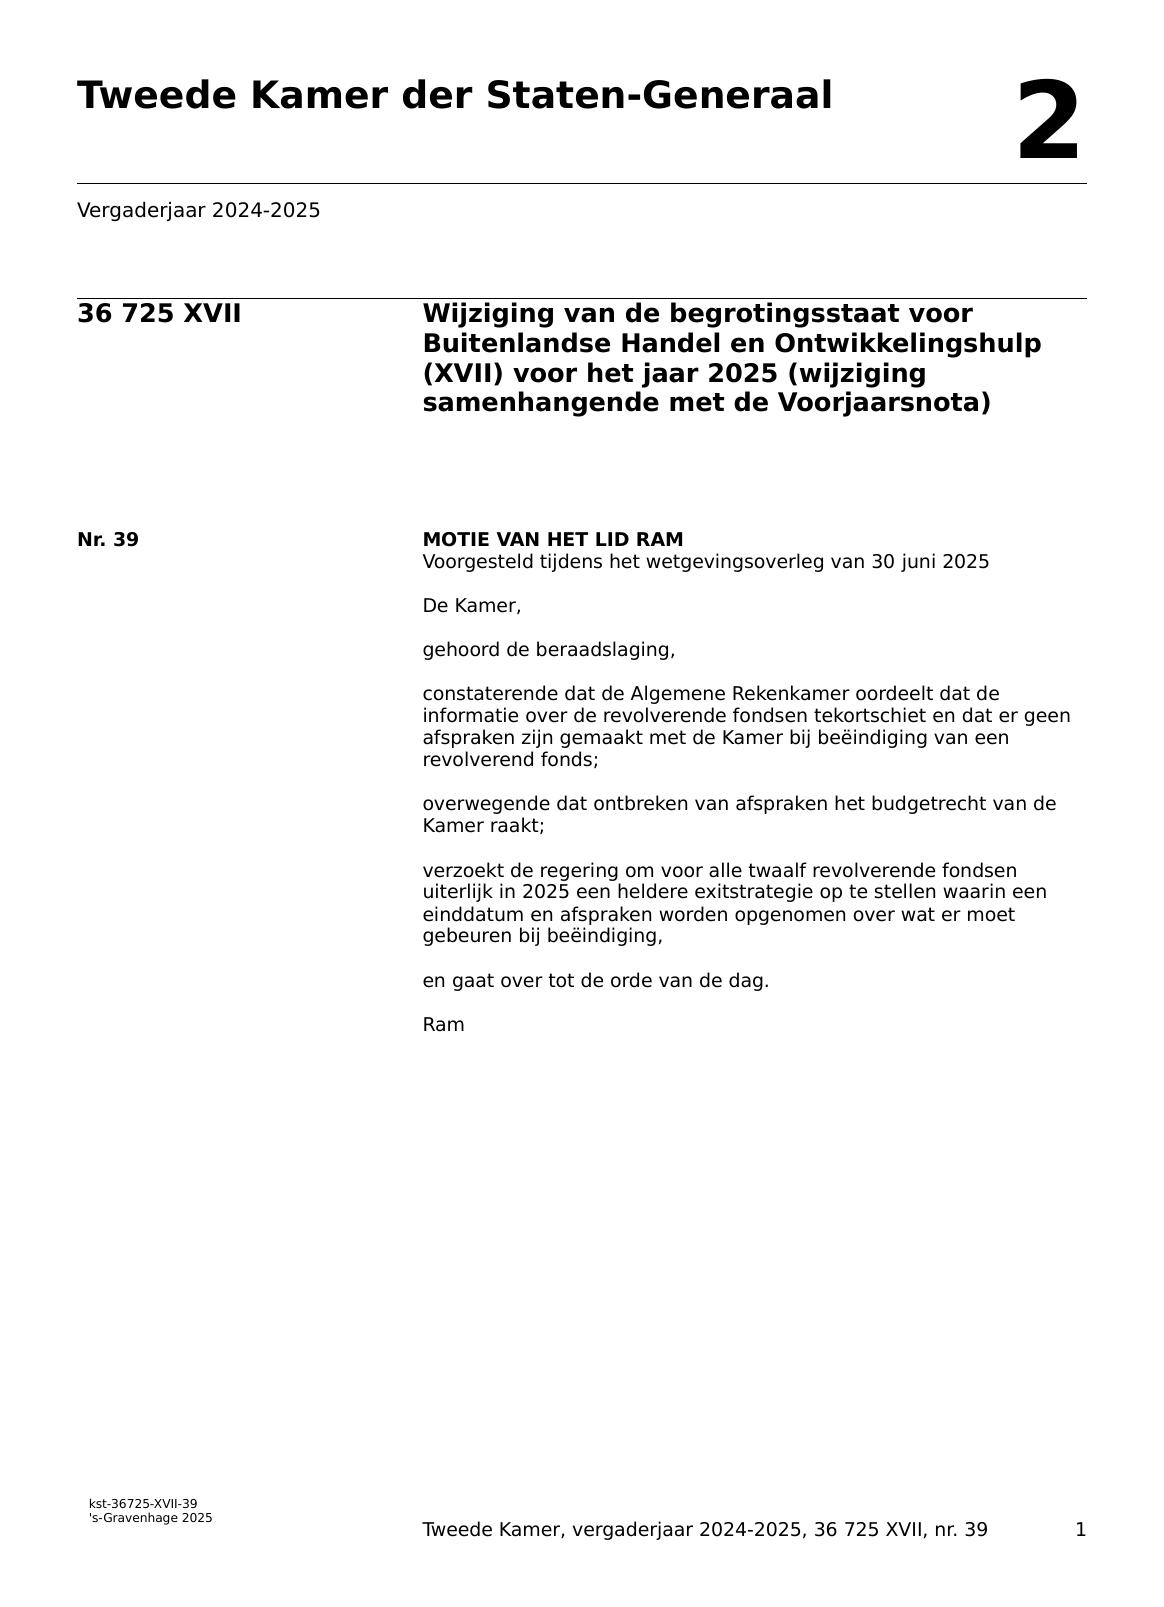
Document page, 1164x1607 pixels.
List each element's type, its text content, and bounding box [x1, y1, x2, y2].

text De Kamer, [422, 595, 1087, 617]
text gehoord de beraadslaging, [422, 639, 1087, 661]
text 's-Gravenhage 2025 [88, 1511, 323, 1525]
text Voorgesteld tijdens het wetgevingsoverleg van 30 juni 2025 [422, 551, 1087, 573]
subtitle Nr. 39 MOTIE VAN HET LID RAM [77, 529, 1087, 551]
table_header Tweede Kamer der Staten-Generaal [77, 59, 886, 183]
text overwegende dat ontbreken van afspraken het budgetrecht van de Kamer raakt; [422, 793, 1087, 837]
subtitle 36 725 XVII Wijziging van de begrotingsstaat voor Buitenlandse Handel en Ontwikkelingshulp (XVII) voor het jaar 2025 (wijziging samenhangende met de Voorjaarsnota) [77, 299, 1087, 418]
table_header 2 [886, 59, 1087, 183]
text verzoekt de regering om voor alle twaalf revolverende fondsen uiterlijk in 2025 een heldere exitstrategie op te stellen waarin een einddatum en afspraken worden opgenomen over wat er moet gebeuren bij beëindiging, [422, 859, 1087, 947]
text Ram [422, 1014, 1087, 1036]
text constaterende dat de Algemene Rekenkamer oordeelt dat de informatie over de revolverende fondsen tekortschiet en dat er geen afspraken zijn gemaakt met de Kamer bij beëindiging van een revolverend fonds; [422, 683, 1087, 771]
text kst-36725-XVII-39 [88, 1497, 323, 1511]
text en gaat over tot de orde van de dag. [422, 969, 1087, 992]
table_cell Vergaderjaar 2024-2025 [77, 184, 1087, 298]
